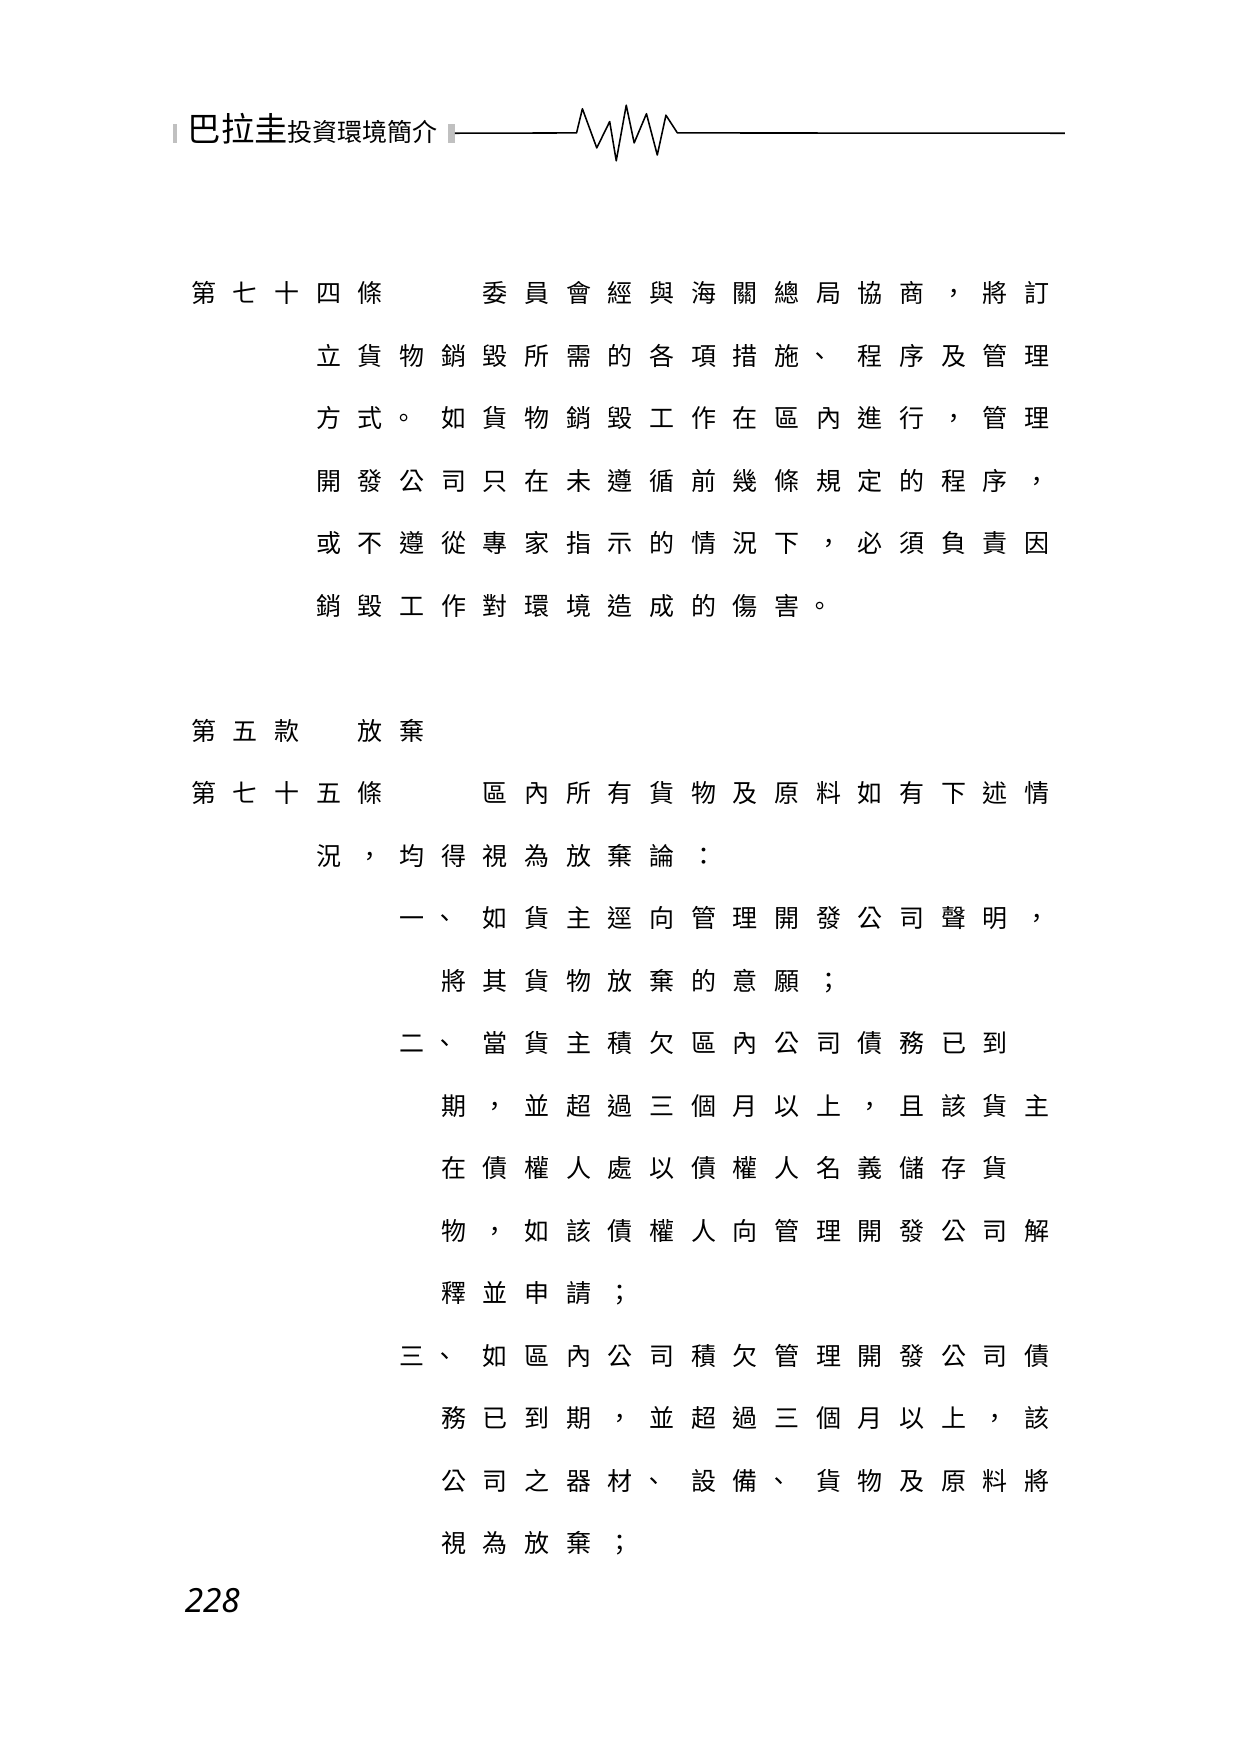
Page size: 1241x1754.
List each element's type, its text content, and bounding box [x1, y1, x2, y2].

text 第七十五條 區內所有貨物及原料如有下述情況，均得視為放棄論： [183, 750, 1058, 875]
text 第五款 放棄 [183, 688, 1058, 750]
text 一、如貨主逕向管理開發公司聲明，將其貨物放棄的意願； [355, 875, 1058, 1000]
text 二、當貨主積欠區內公司債務已到期，並超過三個月以上，且該貨主在債權人處以債權人名義儲存貨物，如該債權人向管理開發公司解釋並申請； [355, 1000, 1058, 1313]
text 三、如區內公司積欠管理開發公司債務已到期，並超過三個月以上，該公司之器材、設備、貨物及原料將視為放棄； [355, 1313, 1058, 1563]
text 第七十四條 委員會經與海關總局協商，將訂立貨物銷毀所需的各項措施、程序及管理方式。如貨物銷毀工作在區內進行，管理開發公司只在未遵循前幾條規定的程序，或不遵從專家指示的情況下，必須負責因銷毀工作對環境造成的傷害。 [183, 250, 1058, 625]
